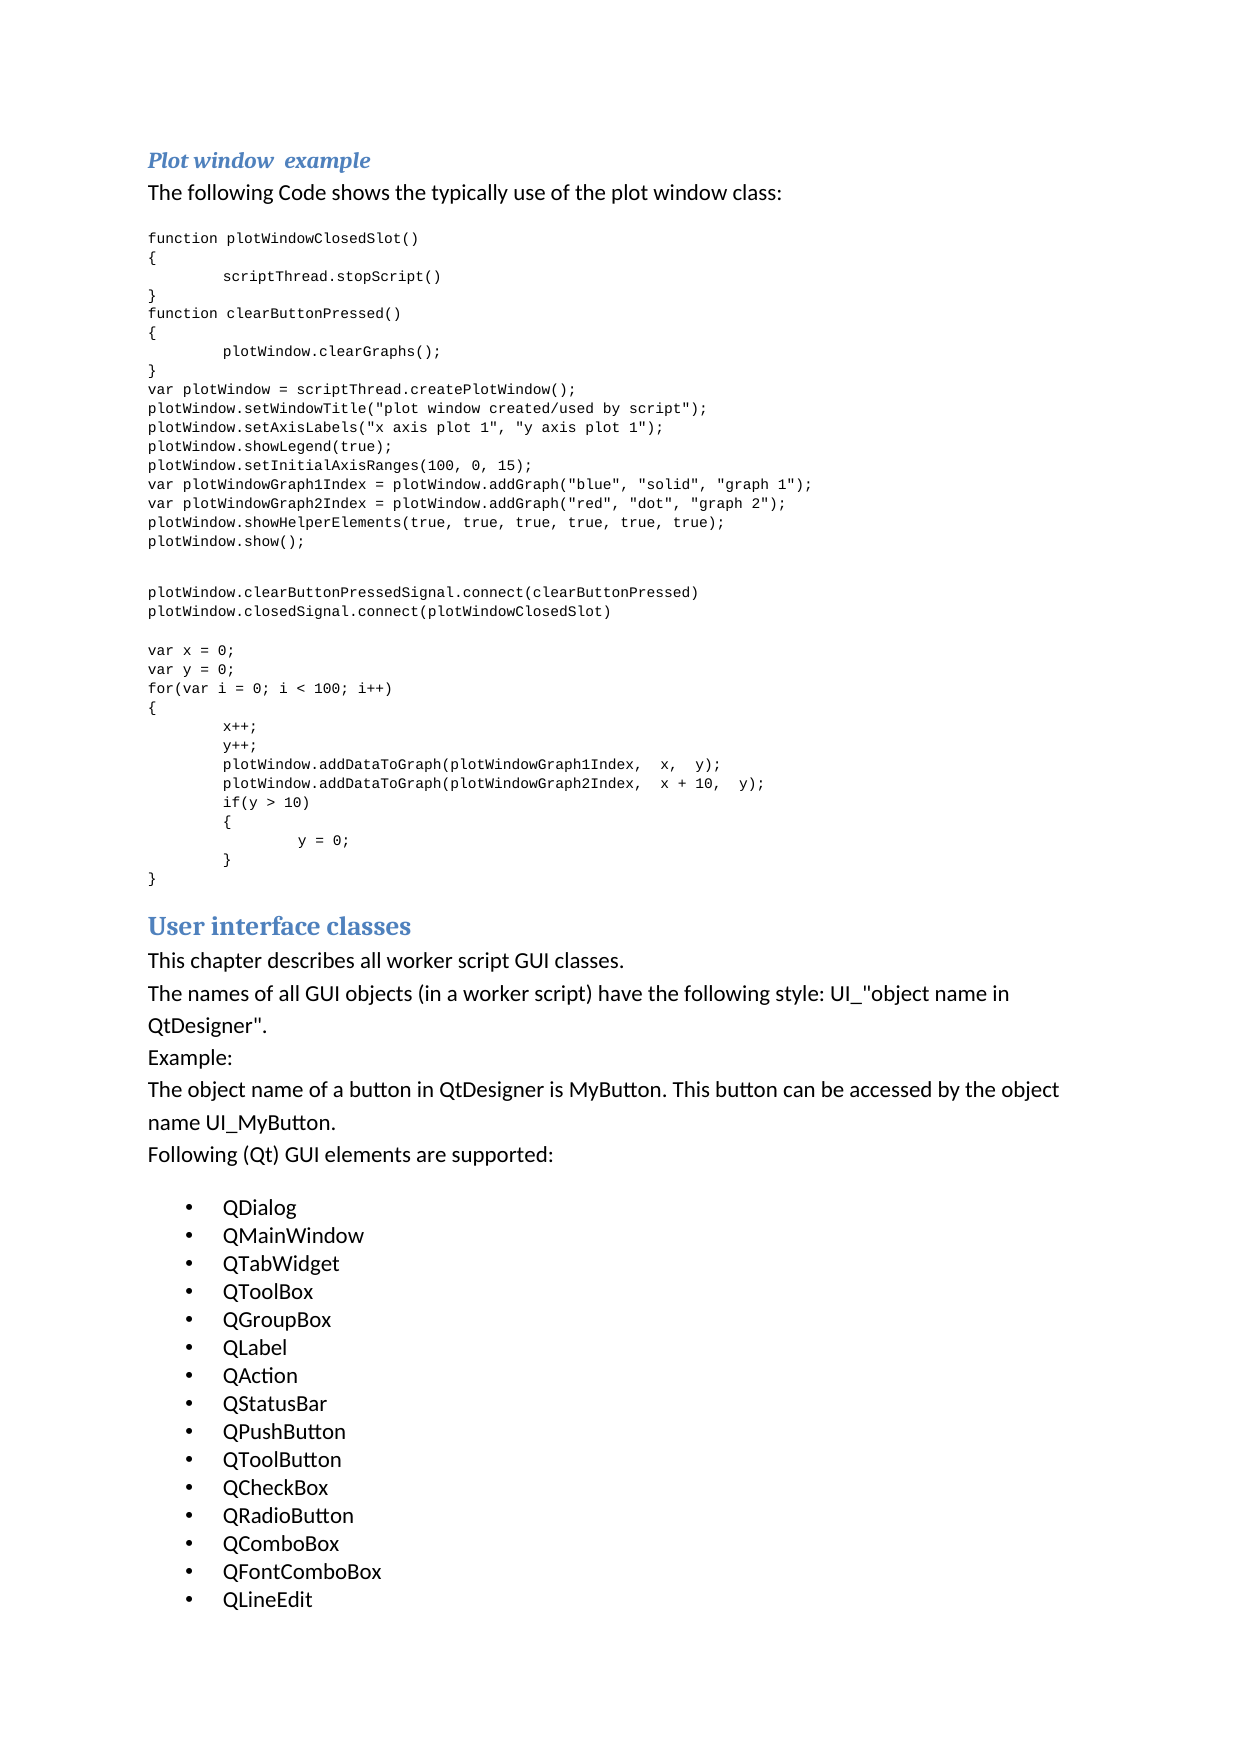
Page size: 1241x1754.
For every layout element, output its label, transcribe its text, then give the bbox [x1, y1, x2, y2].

text } [148, 363, 1093, 380]
list QCheckBox [185, 1473, 1093, 1501]
text plotWindow.setWindowTitle("plot window created/used by script"); [148, 401, 1093, 418]
subtitle Plot window example [148, 148, 1093, 174]
text plotWindow.showHelperElements(true, true, true, true, true, true); [148, 515, 1093, 532]
list QToolButton [185, 1445, 1093, 1473]
list QStatusBar [185, 1389, 1093, 1417]
list QLineEdit [185, 1585, 1093, 1613]
subtitle User interface classes [148, 911, 1093, 942]
text { [148, 701, 1093, 717]
list QComboBox [185, 1529, 1093, 1557]
text scriptThread.stopScript() [148, 269, 1093, 285]
text y = 0; [148, 833, 1093, 850]
text plotWindow.clearButtonPressedSignal.connect(clearButtonPressed) [148, 585, 1093, 602]
text plotWindow.closedSignal.connect(plotWindowClosedSlot) [148, 604, 1093, 621]
list QTabWidget [185, 1249, 1093, 1277]
text var plotWindowGraph1Index = plotWindow.addGraph("blue", "solid", "graph 1"); [148, 477, 1093, 494]
text } [148, 871, 1093, 888]
text The object name of a button in QtDesigner is MyButton. This button can be accessed by the object name UI_MyButton. [148, 1075, 1093, 1136]
list QAction [185, 1361, 1093, 1389]
list QMainWindow [185, 1221, 1093, 1249]
list QFontComboBox [185, 1557, 1093, 1585]
text var x = 0; [148, 644, 1093, 660]
text { [148, 814, 1093, 831]
text plotWindow.setAxisLabels("x axis plot 1", "y axis plot 1"); [148, 420, 1093, 437]
text Following (Qt) GUI elements are supported: [148, 1140, 1093, 1168]
text plotWindow.addDataToGraph(plotWindowGraph1Index, x, y); [148, 757, 1093, 774]
list QLabel [185, 1333, 1093, 1361]
text var y = 0; [148, 663, 1093, 679]
list QGroupBox [185, 1305, 1093, 1333]
text plotWindow.showLegend(true); [148, 439, 1093, 456]
text } [148, 852, 1093, 869]
text plotWindow.clearGraphs(); [148, 344, 1093, 361]
text { [148, 326, 1093, 342]
text } [148, 288, 1093, 304]
text var plotWindowGraph2Index = plotWindow.addGraph("red", "dot", "graph 2"); [148, 496, 1093, 513]
text This chapter describes all worker script GUI classes. [148, 947, 1093, 975]
list QPushButton [185, 1417, 1093, 1445]
list QRadioButton [185, 1501, 1093, 1529]
text y++; [148, 738, 1093, 755]
text var plotWindow = scriptThread.createPlotWindow(); [148, 382, 1093, 399]
text The following Code shows the typically use of the plot window class: [148, 178, 1093, 206]
text { [148, 250, 1093, 266]
text plotWindow.setInitialAxisRanges(100, 0, 15); [148, 458, 1093, 475]
text if(y > 10) [148, 795, 1093, 812]
text function clearButtonPressed() [148, 307, 1093, 323]
text plotWindow.show(); [148, 534, 1093, 551]
text plotWindow.addDataToGraph(plotWindowGraph2Index, x + 10, y); [148, 776, 1093, 793]
text x++; [148, 719, 1093, 736]
list QDialog [185, 1193, 1093, 1221]
text function plotWindowClosedSlot() [148, 231, 1093, 247]
text Example: [148, 1043, 1093, 1071]
text The names of all GUI objects (in a worker script) have the following style: UI_"object name in QtDesigner". [148, 979, 1093, 1039]
list QToolBox [185, 1277, 1093, 1305]
text for(var i = 0; i < 100; i++) [148, 682, 1093, 698]
